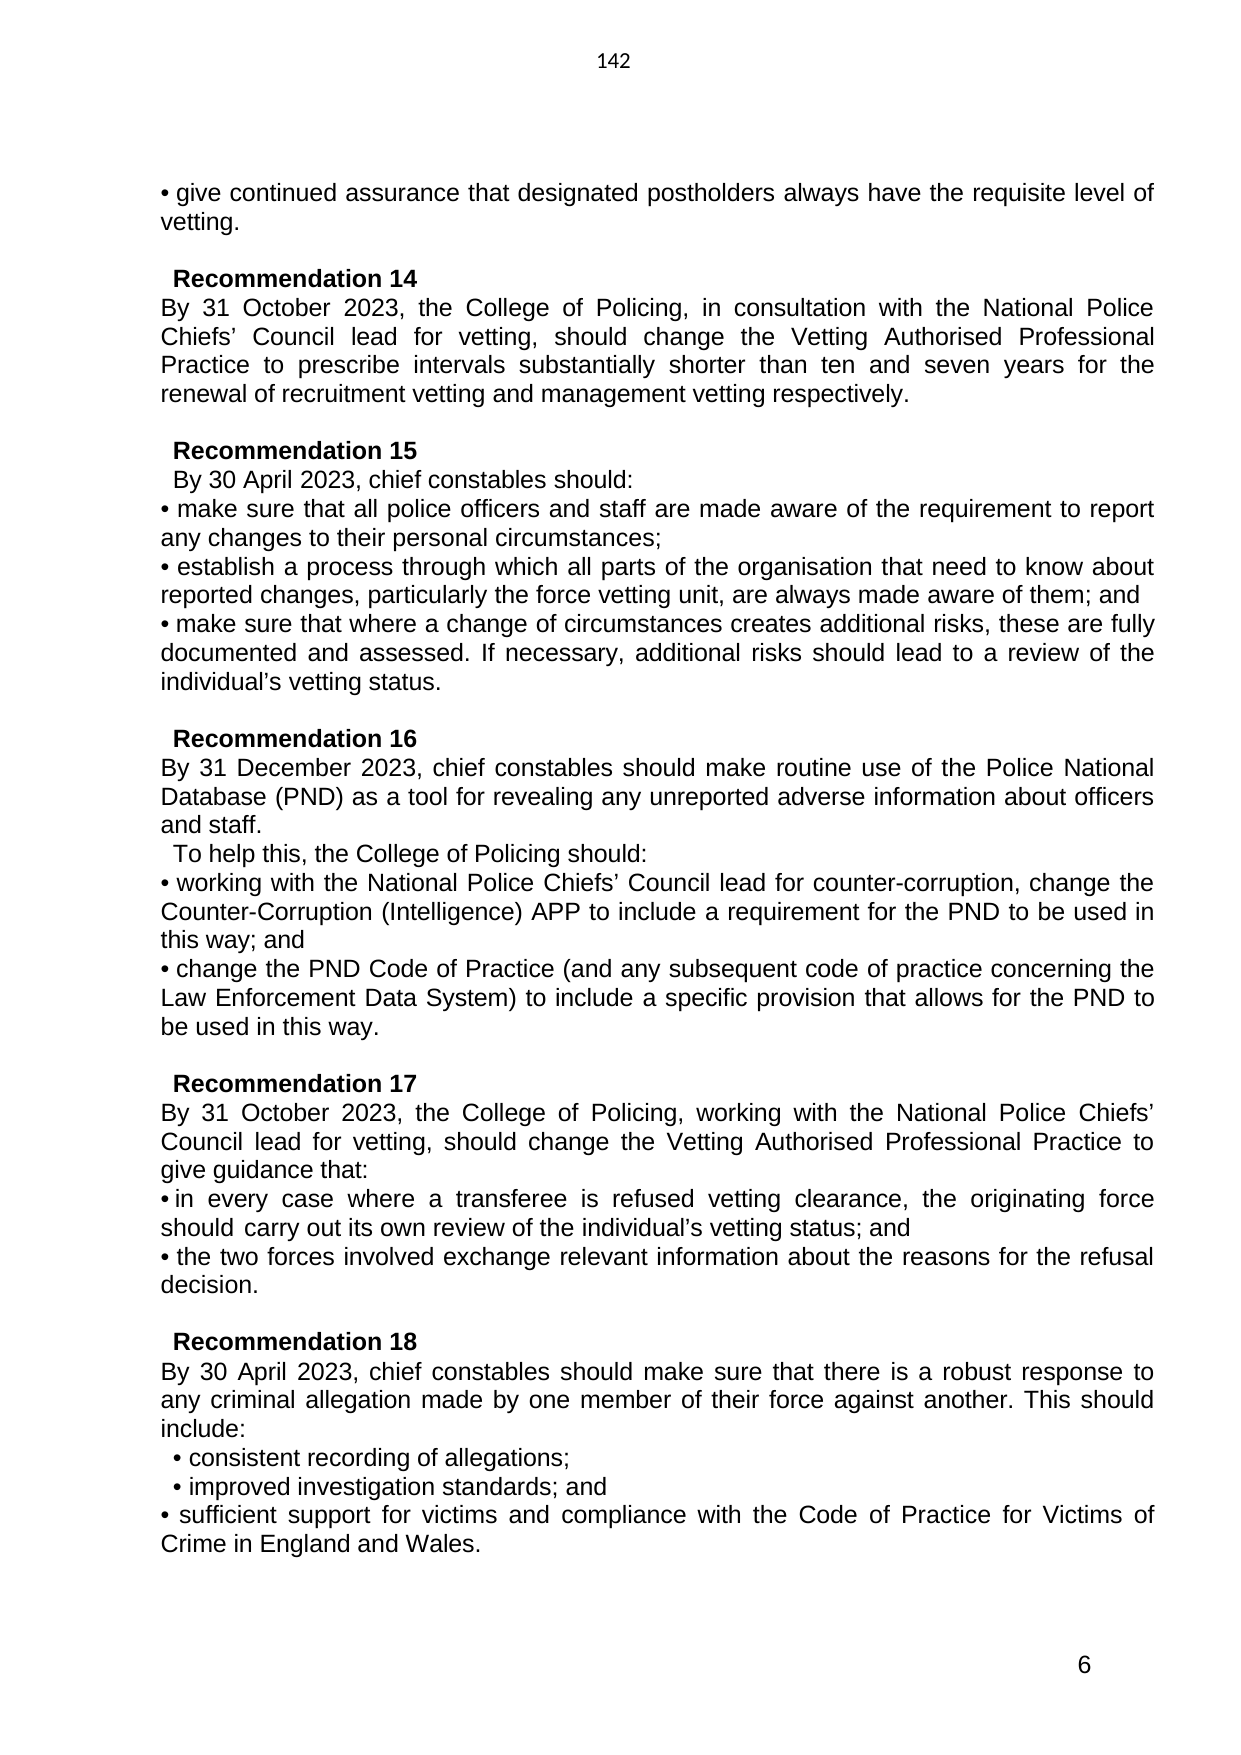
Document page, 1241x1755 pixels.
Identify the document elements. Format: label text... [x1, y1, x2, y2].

text Recommendation 14 [173, 264, 1166, 293]
list the two forces involved exchange relevant information about the reasons for the refusal decision. [160, 1241, 1155, 1299]
list make sure that where a change of circumstances creates additional risks, these are fully documented and assessed. If necessary, additional risks should lead to a review of the individual’s vetting status. [160, 609, 1155, 695]
text Recommendation 16 [173, 724, 1166, 753]
text By 30 April 2023, chief constables should: [173, 465, 1166, 494]
text To help this, the College of Policing should: [173, 839, 1166, 868]
list working with the National Police Chiefs’ Council lead for counter-corruption, change the Counter-Corruption (Intelligence) APP to include a requirement for the PND to be used in this way; and [160, 868, 1155, 954]
text Recommendation 18 [173, 1328, 1166, 1356]
text By 31 December 2023, chief constables should make routine use of the Police National Database (PND) as a tool for revealing any unreported adverse information about officers and staff. [160, 753, 1155, 839]
list consistent recording of allegations; [173, 1443, 1166, 1471]
list make sure that all police officers and staff are made aware of the requirement to report any changes to their personal circumstances; [160, 494, 1155, 551]
list establish a process through which all parts of the organisation that need to know about reported changes, particularly the force vetting unit, are always made aware of them; and [160, 551, 1155, 609]
list sufficient support for victims and compliance with the Code of Practice for Victims of Crime in England and Wales. [160, 1500, 1155, 1558]
text 6 [160, 1651, 1091, 1679]
text By 31 October 2023, the College of Policing, in consultation with the National Police Chiefs’ Council lead for vetting, should change the Vetting Authorised Professional Practice to prescribe intervals substantially shorter than ten and seven years for the renewal of recruitment vetting and management vetting respectively. [160, 293, 1155, 408]
text Recommendation 15 [173, 437, 1166, 465]
list in every case where a transferee is refused vetting clearance, the originating force should carry out its own review of the individual’s vetting status; and [160, 1184, 1155, 1241]
list improved investigation standards; and [173, 1471, 1166, 1500]
text By 30 April 2023, chief constables should make sure that there is a robust response to any criminal allegation made by one member of their force against another. This should include: [160, 1356, 1155, 1443]
list change the PND Code of Practice (and any subsequent code of practice concerning the Law Enforcement Data System) to include a specific provision that allows for the PND to be used in this way. [160, 954, 1155, 1040]
list give continued assurance that designated postholders always have the requisite level of vetting. [160, 178, 1155, 235]
text By 31 October 2023, the College of Policing, working with the National Police Chiefs’ Council lead for vetting, should change the Vetting Authorised Professional Practice to give guidance that: [160, 1098, 1155, 1184]
text Recommendation 17 [173, 1069, 1166, 1098]
